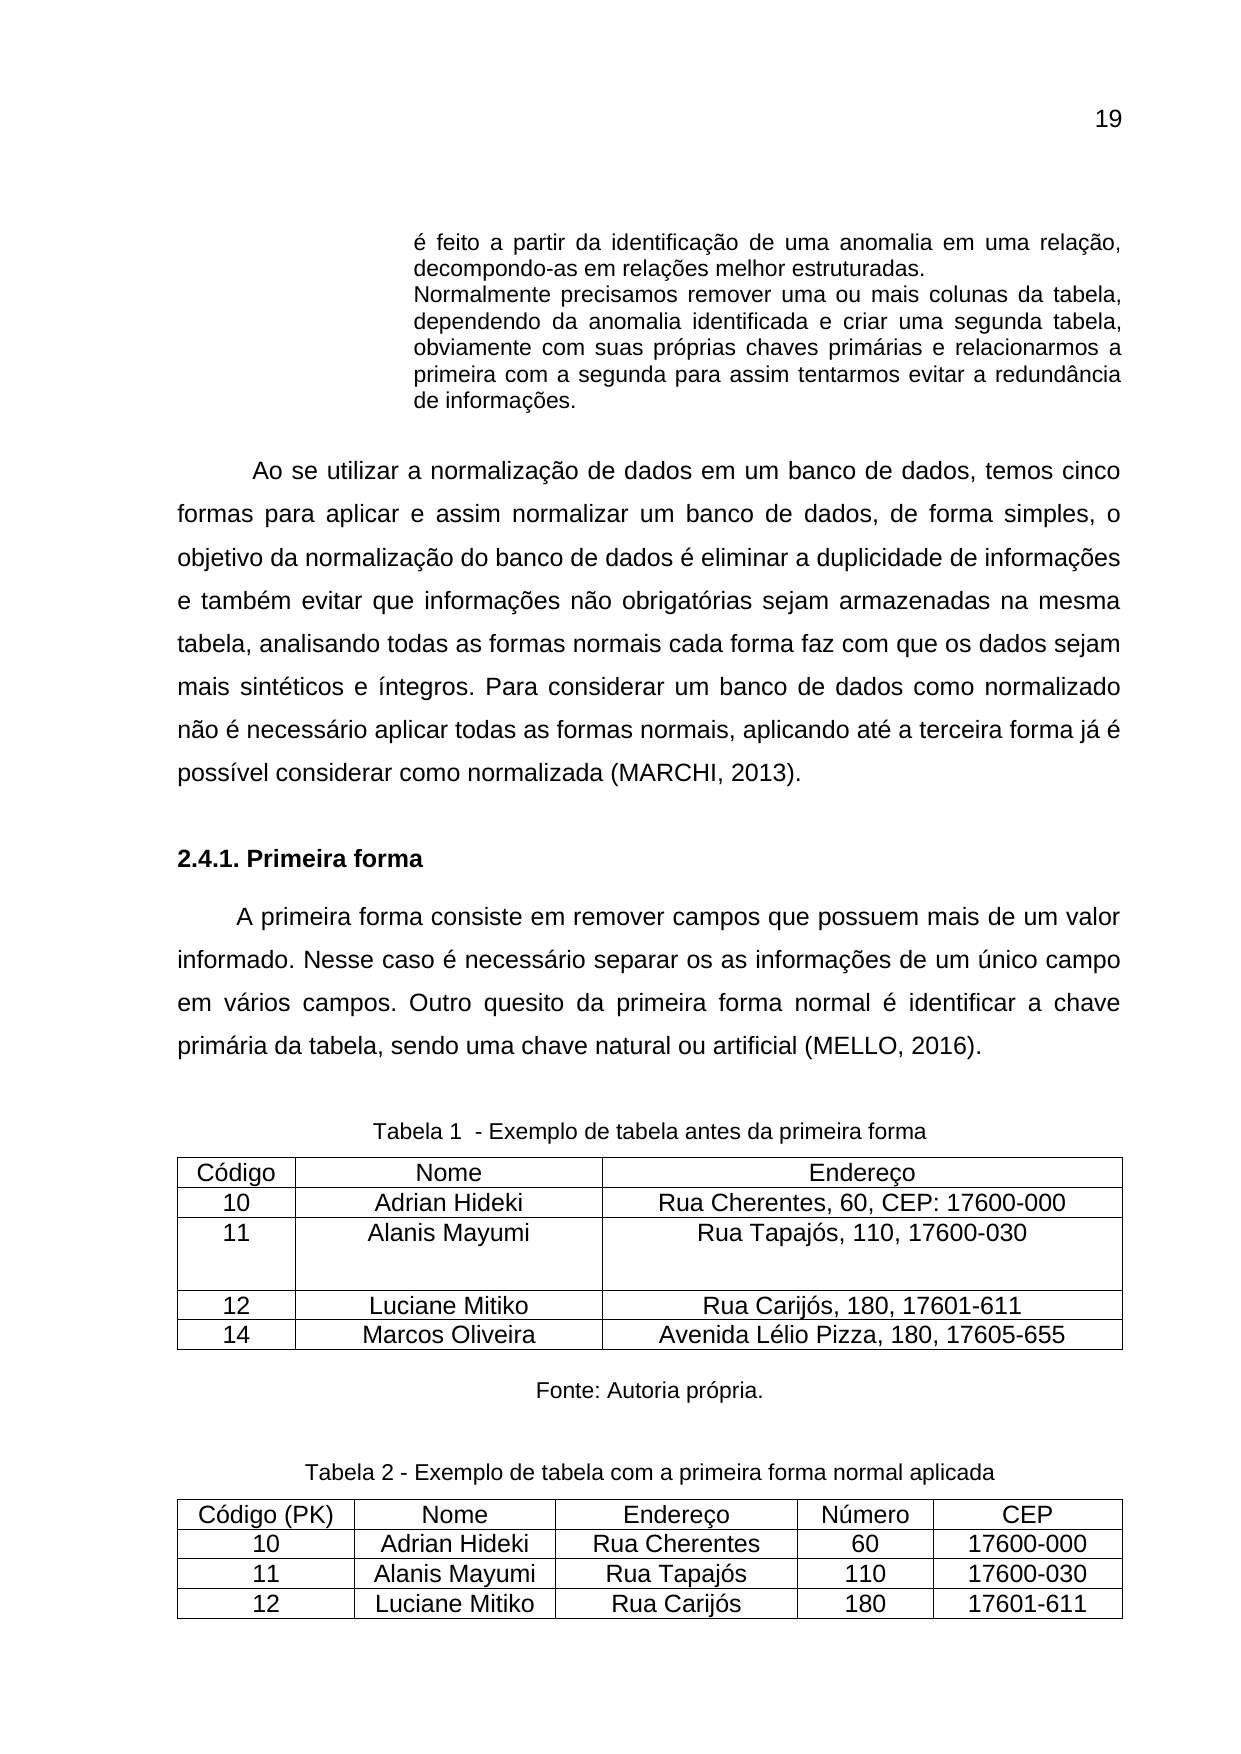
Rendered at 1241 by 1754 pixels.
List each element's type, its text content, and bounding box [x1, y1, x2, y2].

text Tabela 2 - Exemplo de tabela com a primeira forma normal aplicada [177, 1459, 1122, 1486]
table_cell 17600-000 [934, 1530, 1122, 1558]
text Normalmente precisamos remover uma ou mais colunas da tabela, dependendo da anomalia identificada e criar uma segunda tabela, obviamente com suas próprias chaves primárias e relacionarmos a primeira com a segunda para assim tentarmos evitar a redundância de informações. [413, 281, 1122, 413]
table_cell Alanis Mayumi [296, 1218, 602, 1289]
table_cell Alanis Mayumi [355, 1559, 555, 1588]
text Ao se utilizar a normalização de dados em um banco de dados, temos cinco formas para aplicar e assim normalizar um banco de dados, de forma simples, o objetivo da normalização do banco de dados é eliminar a duplicidade de informações e também evitar que informações não obrigatórias sejam armazenadas na mesma tabela, analisando todas as formas normais cada forma faz com que os dados sejam mais sintéticos e íntegros. Para considerar um banco de dados como normalizado não é necessário aplicar todas as formas normais, aplicando até a terceira forma já é possível considerar como normalizada (MARCHI, 2013). [177, 456, 1122, 787]
table_cell Luciane Mitiko [355, 1589, 555, 1618]
table_header Nome [296, 1158, 602, 1187]
table_cell 110 [798, 1559, 933, 1588]
table_cell 17601-611 [934, 1589, 1122, 1618]
table_cell Rua Cherentes, 60, CEP: 17600-000 [603, 1188, 1122, 1217]
subtitle 2.4.1. Primeira forma [177, 844, 1122, 873]
table_cell Avenida Lélio Pizza, 180, 17605-655 [603, 1320, 1122, 1349]
table_cell 11 [178, 1218, 295, 1289]
table_cell Rua Carijós, 180, 17601-611 [603, 1291, 1122, 1319]
text Fonte: Autoria própria. [177, 1377, 1122, 1403]
table_cell Adrian Hideki [355, 1530, 555, 1558]
table_cell 180 [798, 1589, 933, 1618]
table_cell Luciane Mitiko [296, 1291, 602, 1319]
table_header Endereço [603, 1158, 1122, 1187]
table_cell 17600-030 [934, 1559, 1122, 1588]
table_cell Adrian Hideki [296, 1188, 602, 1217]
table_cell Rua Cherentes [556, 1530, 797, 1558]
text Tabela 1 - Exemplo de tabela antes da primeira forma [177, 1118, 1122, 1144]
table_cell Rua Tapajós, 110, 17600-030 [603, 1218, 1122, 1289]
table_header Endereço [556, 1500, 797, 1528]
table_cell 14 [178, 1320, 295, 1349]
table_header CEP [934, 1500, 1122, 1528]
table_cell Marcos Oliveira [296, 1320, 602, 1349]
table_header Nome [355, 1500, 555, 1528]
text é feito a partir da identificação de uma anomalia em uma relação, decompondo-as em relações melhor estruturadas. [413, 229, 1122, 281]
table_cell 60 [798, 1530, 933, 1558]
table_header Número [798, 1500, 933, 1528]
table_header Código (PK) [178, 1500, 354, 1528]
table_cell 11 [178, 1559, 354, 1588]
table_cell 10 [178, 1188, 295, 1217]
table_cell Rua Carijós [556, 1589, 797, 1618]
table_cell 10 [178, 1530, 354, 1558]
text A primeira forma consiste em remover campos que possuem mais de um valor informado. Nesse caso é necessário separar os as informações de um único campo em vários campos. Outro quesito da primeira forma normal é identificar a chave primária da tabela, sendo uma chave natural ou artificial (MELLO, 2016). [177, 902, 1122, 1060]
table_cell 12 [178, 1589, 354, 1618]
table_header Código [178, 1158, 295, 1187]
table_cell Rua Tapajós [556, 1559, 797, 1588]
table_cell 12 [178, 1291, 295, 1319]
